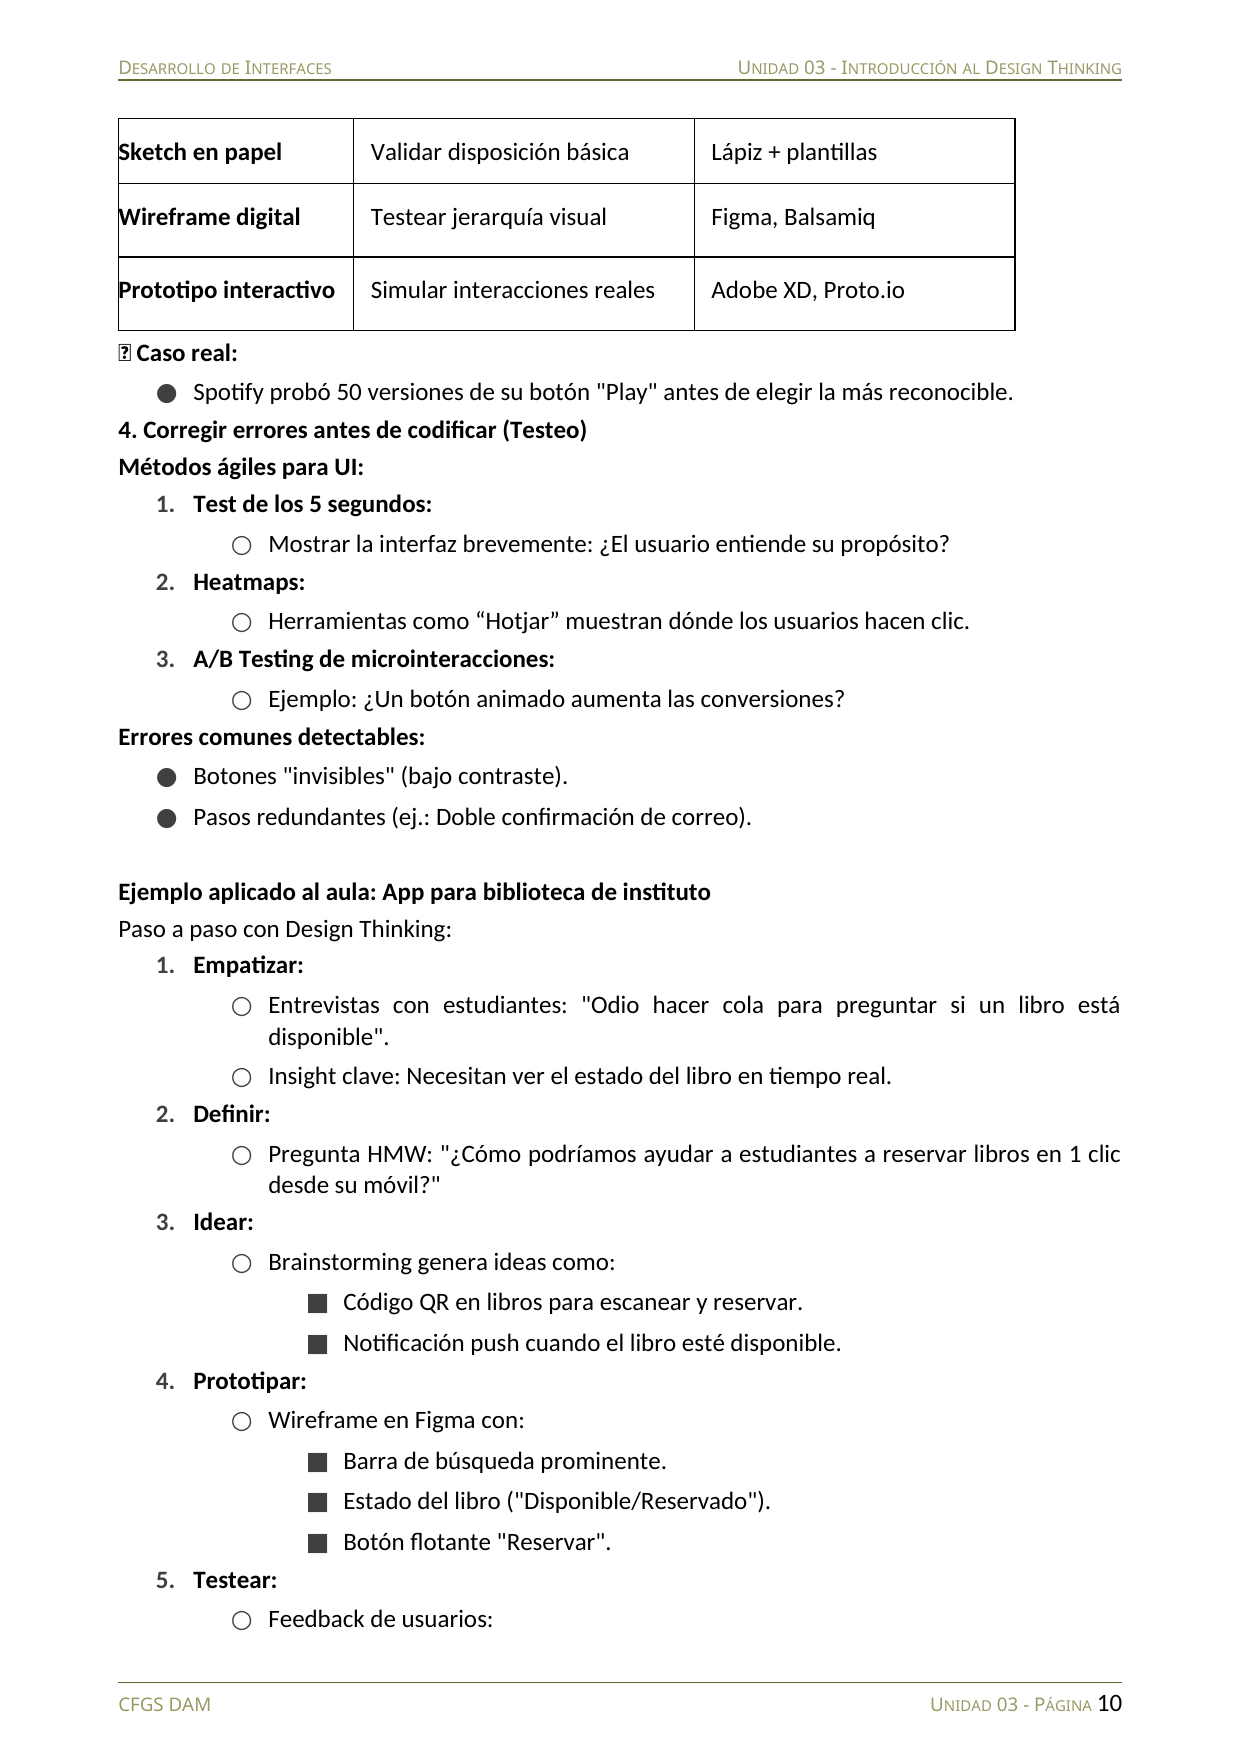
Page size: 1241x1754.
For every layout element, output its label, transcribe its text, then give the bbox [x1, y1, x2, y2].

list Pregunta HMW: "¿Cómo podríamos ayudar a estudiantes a reservar libros en 1 clic desde su móvil?" [231, 1135, 1122, 1200]
text 4. Corregir errores antes de codificar (Testeo) [118, 414, 1122, 445]
list Pasos redundantes (ej.: Doble confirmación de correo). [156, 798, 1122, 832]
table_cell Validar disposición básica [354, 119, 694, 183]
list Ejemplo: ¿Un botón animado aumenta las conversiones? [231, 680, 1122, 714]
list A/B Testing de microinteracciones: [156, 643, 1122, 674]
list Mostrar la interfaz brevemente: ¿El usuario entiende su propósito? [231, 525, 1122, 559]
table_cell Prototipo interactivo [119, 258, 353, 330]
table_cell Testear jerarquía visual [354, 184, 694, 256]
text Errores comunes detectables: [118, 721, 1122, 751]
list Notificación push cuando el libro esté disponible. [306, 1324, 1122, 1358]
list Herramientas como “Hotjar” muestran dónde los usuarios hacen clic. [231, 603, 1122, 637]
list Código QR en libros para escanear y reservar. [306, 1284, 1122, 1318]
list Insight clave: Necesitan ver el estado del libro en tiempo real. [231, 1058, 1122, 1092]
list Botones "invisibles" (bajo contraste). [156, 758, 1122, 792]
table_cell Lápiz + plantillas [695, 119, 1014, 183]
list Heatmaps: [156, 566, 1122, 596]
table_cell Sketch en papel [119, 119, 353, 183]
list Prototipar: [156, 1365, 1122, 1395]
table_cell Figma, Balsamiq [695, 184, 1014, 256]
list Test de los 5 segundos: [156, 488, 1122, 519]
list Entrevistas con estudiantes: "Odio hacer cola para preguntar si un libro está disponible". [231, 987, 1122, 1051]
list Empatizar: [156, 950, 1122, 980]
text Métodos ágiles para UI: [118, 451, 1122, 482]
list Brainstorming genera ideas como: [231, 1243, 1122, 1277]
table_cell Wireframe digital [119, 184, 353, 256]
list Botón flotante "Reservar". [306, 1523, 1122, 1557]
text 💡 Caso real: [118, 337, 1122, 367]
list Idear: [156, 1206, 1122, 1237]
list Estado del libro ("Disponible/Reservado"). [306, 1483, 1122, 1517]
table_cell Simular interacciones reales [354, 258, 694, 330]
list Feedback de usuarios: [231, 1601, 1122, 1635]
list Definir: [156, 1098, 1122, 1129]
list Barra de búsqueda prominente. [306, 1442, 1122, 1476]
list Testear: [156, 1564, 1122, 1594]
list Wireframe en Figma con: [231, 1402, 1122, 1436]
table_cell Adobe XD, Proto.io [695, 258, 1014, 330]
text Paso a paso con Design Thinking: [118, 913, 1122, 943]
list Spotify probó 50 versiones de su botón "Play" antes de elegir la más reconocible. [156, 374, 1122, 408]
text Ejemplo aplicado al aula: App para biblioteca de instituto [118, 876, 1122, 906]
